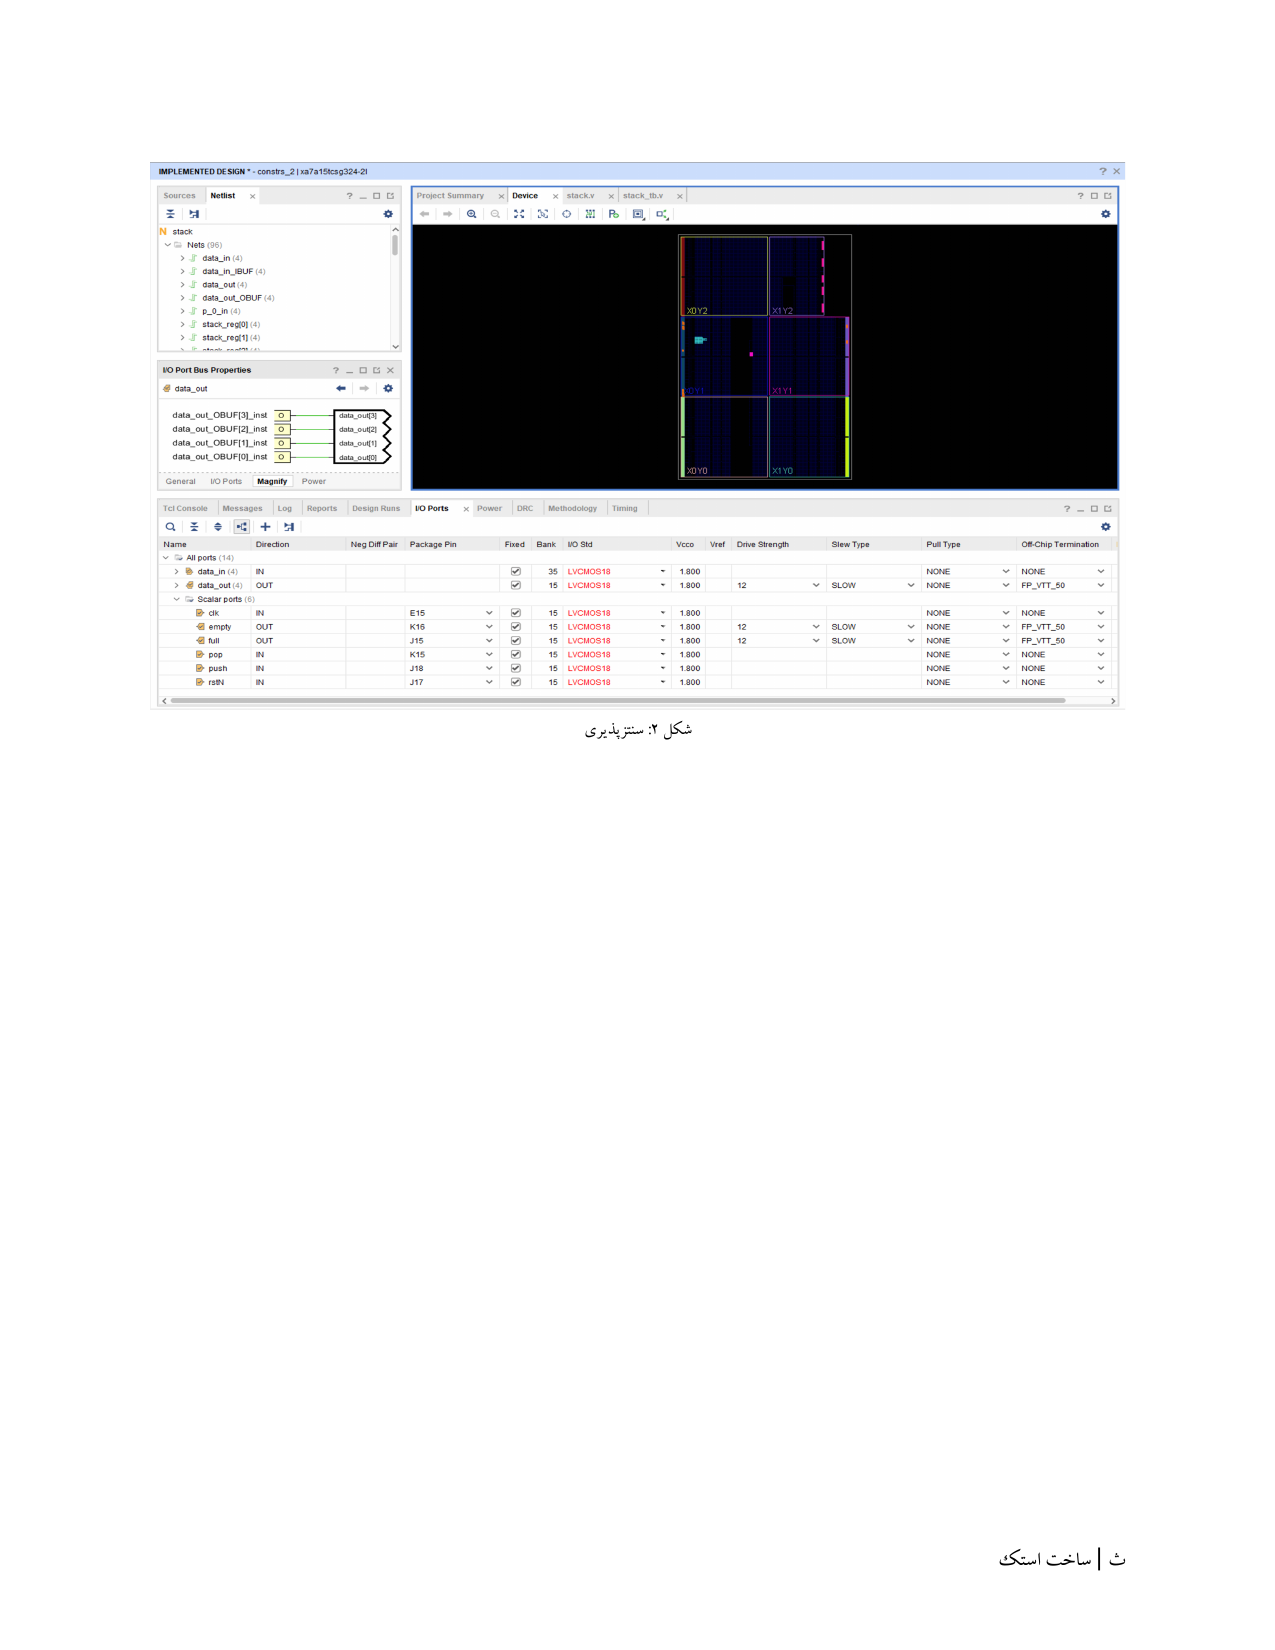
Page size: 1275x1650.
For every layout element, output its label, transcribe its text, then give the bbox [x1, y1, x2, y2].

picture [150, 162, 1125, 710]
text شکل ۲: سنتزپذیری [150, 710, 1125, 742]
